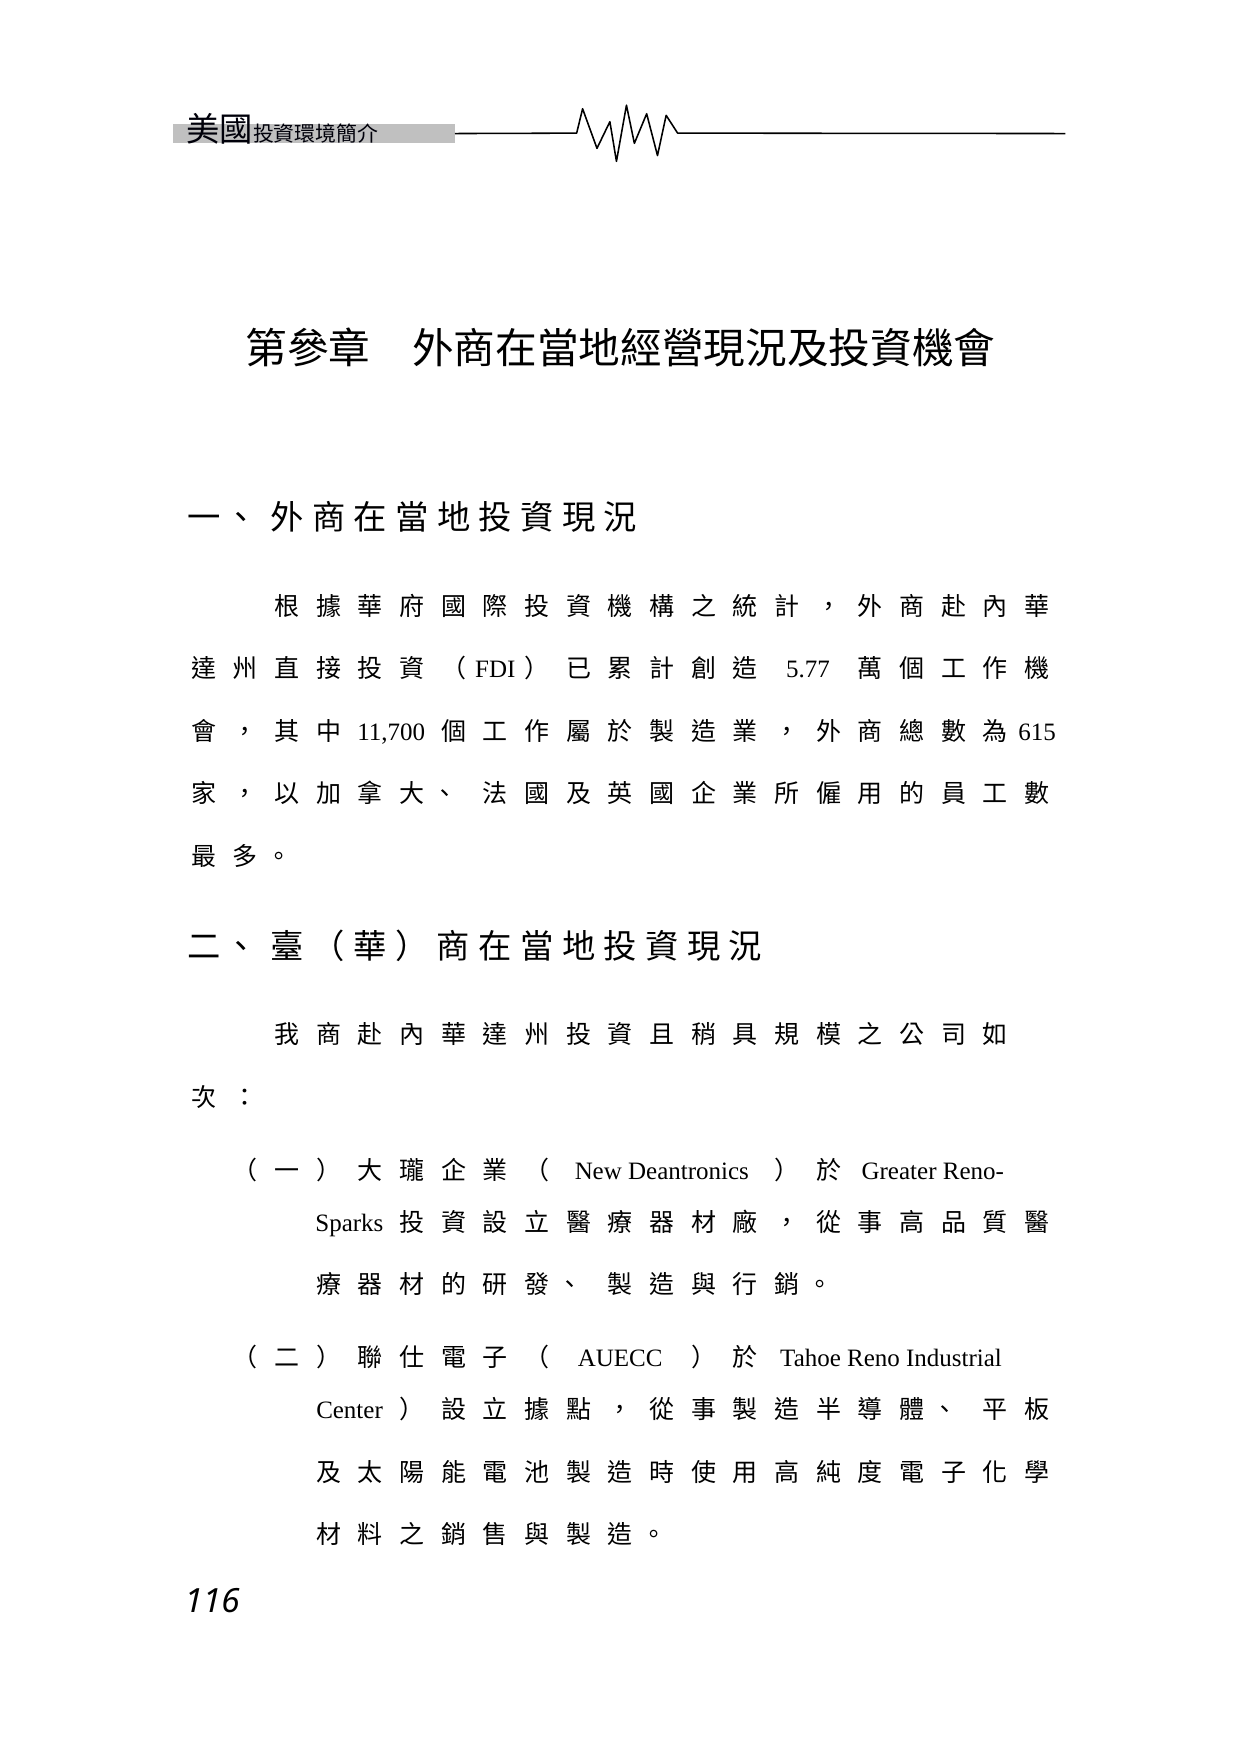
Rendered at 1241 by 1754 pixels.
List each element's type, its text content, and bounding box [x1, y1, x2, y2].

text 根據華府國際投資機構之統計，外商赴內華達州直接投資（FDI）已累計創造5.77萬個工作機會，其中11,700個工作屬於製造業，外商總數為615家，以加拿大、法國及英國企業所僱用的員工數最多。 [183, 563, 1058, 875]
text 一、外商在當地投資現況 [183, 473, 1058, 536]
text 第參章 外商在當地經營現況及投資機會 [183, 304, 1058, 366]
text 二、臺（華）商在當地投資現況 [183, 902, 1058, 964]
text （一）大瓏企業（New Deantronics）於Greater Reno-Sparks投資設立醫療器材廠，從事高品質醫療器材的研發、製造與行銷。 [207, 1116, 1058, 1304]
text 我商赴內華達州投資且稍具規模之公司如次： [183, 991, 1058, 1116]
text （二）聯仕電子（AUECC）於Tahoe Reno Industrial Center）設立據點，從事製造半導體、平板及太陽能電池製造時使用高純度電子化學材料之銷售與製造。 [207, 1304, 1058, 1554]
